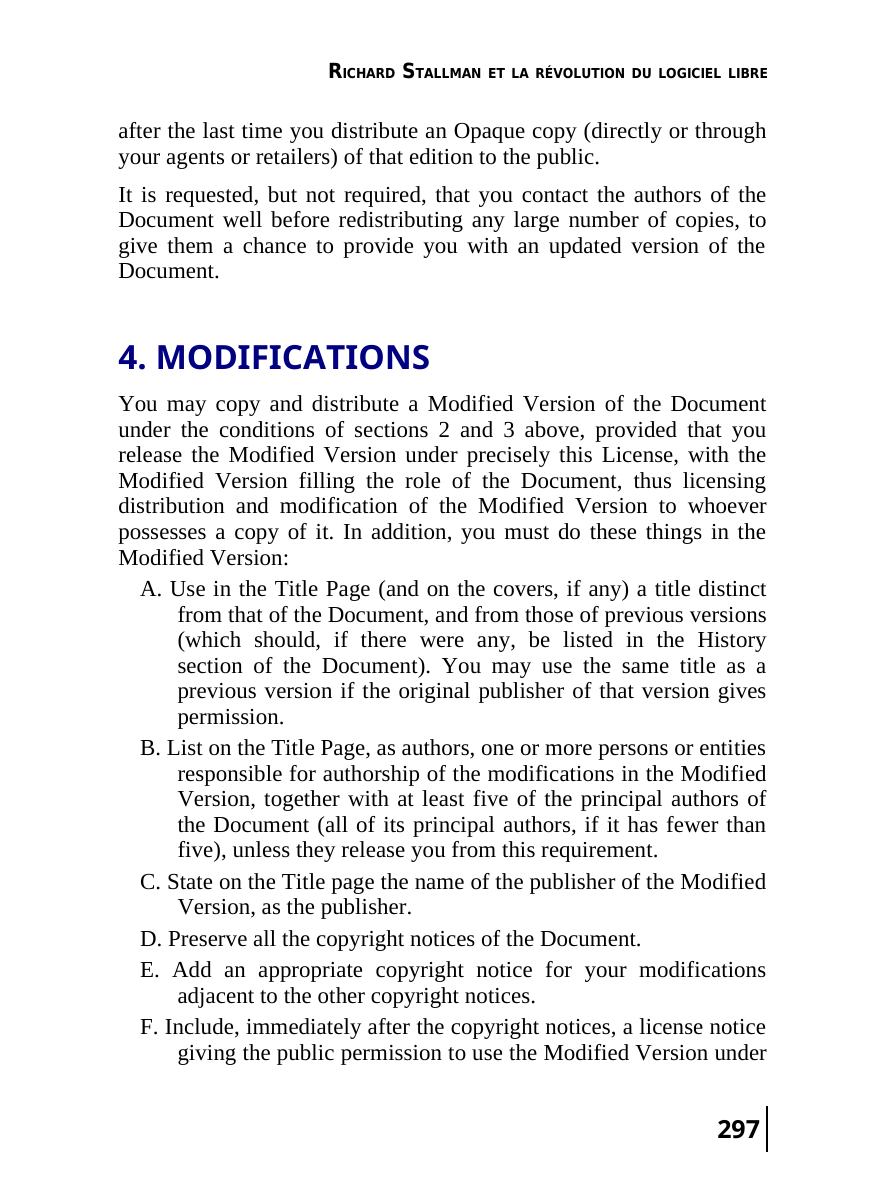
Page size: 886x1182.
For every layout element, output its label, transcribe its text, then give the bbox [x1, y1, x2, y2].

list C. State on the Title page the name of the publisher of the Modified Version, as the publisher. [140, 868, 768, 919]
text You may copy and distribute a Modified Version of the Document under the conditions of sections 2 and 3 above, provided that you release the Modified Version under precisely this License, with the Modified Version filling the role of the Document, thus licensing distribution and modification of the Modified Version to whoever possesses a copy of it. In addition, you must do these things in the Modified Version: [118, 391, 768, 570]
text It is requested, but not required, that you contact the authors of the Document well before redistributing any large number of copies, to give them a chance to provide you with an updated version of the Document. [118, 182, 768, 284]
text after the last time you distribute an Opaque copy (directly or through your agents or retailers) of that edition to the public. [118, 118, 768, 169]
list A. Use in the Title Page (and on the covers, if any) a title distinct from that of the Document, and from those of previous versions (which should, if there were any, be listed in the History section of the Document). You may use the same title as a previous version if the original publisher of that version gives permission. [140, 576, 768, 729]
list E. Add an appropriate copyright notice for your modifications adjacent to the other copyright notices. [140, 957, 768, 1008]
list D. Preserve all the copyright notices of the Document. [140, 926, 768, 951]
list F. Include, immediately after the copyright notices, a license notice giving the public permission to use the Modified Version under [140, 1014, 768, 1065]
list B. List on the Title Page, as authors, one or more persons or entities responsible for authorship of the modifications in the Modified Version, together with at least five of the principal authors of the Document (all of its principal authors, if it has fewer than five), unless they release you from this requirement. [140, 735, 768, 863]
subtitle 4. MODIFICATIONS [118, 334, 768, 379]
